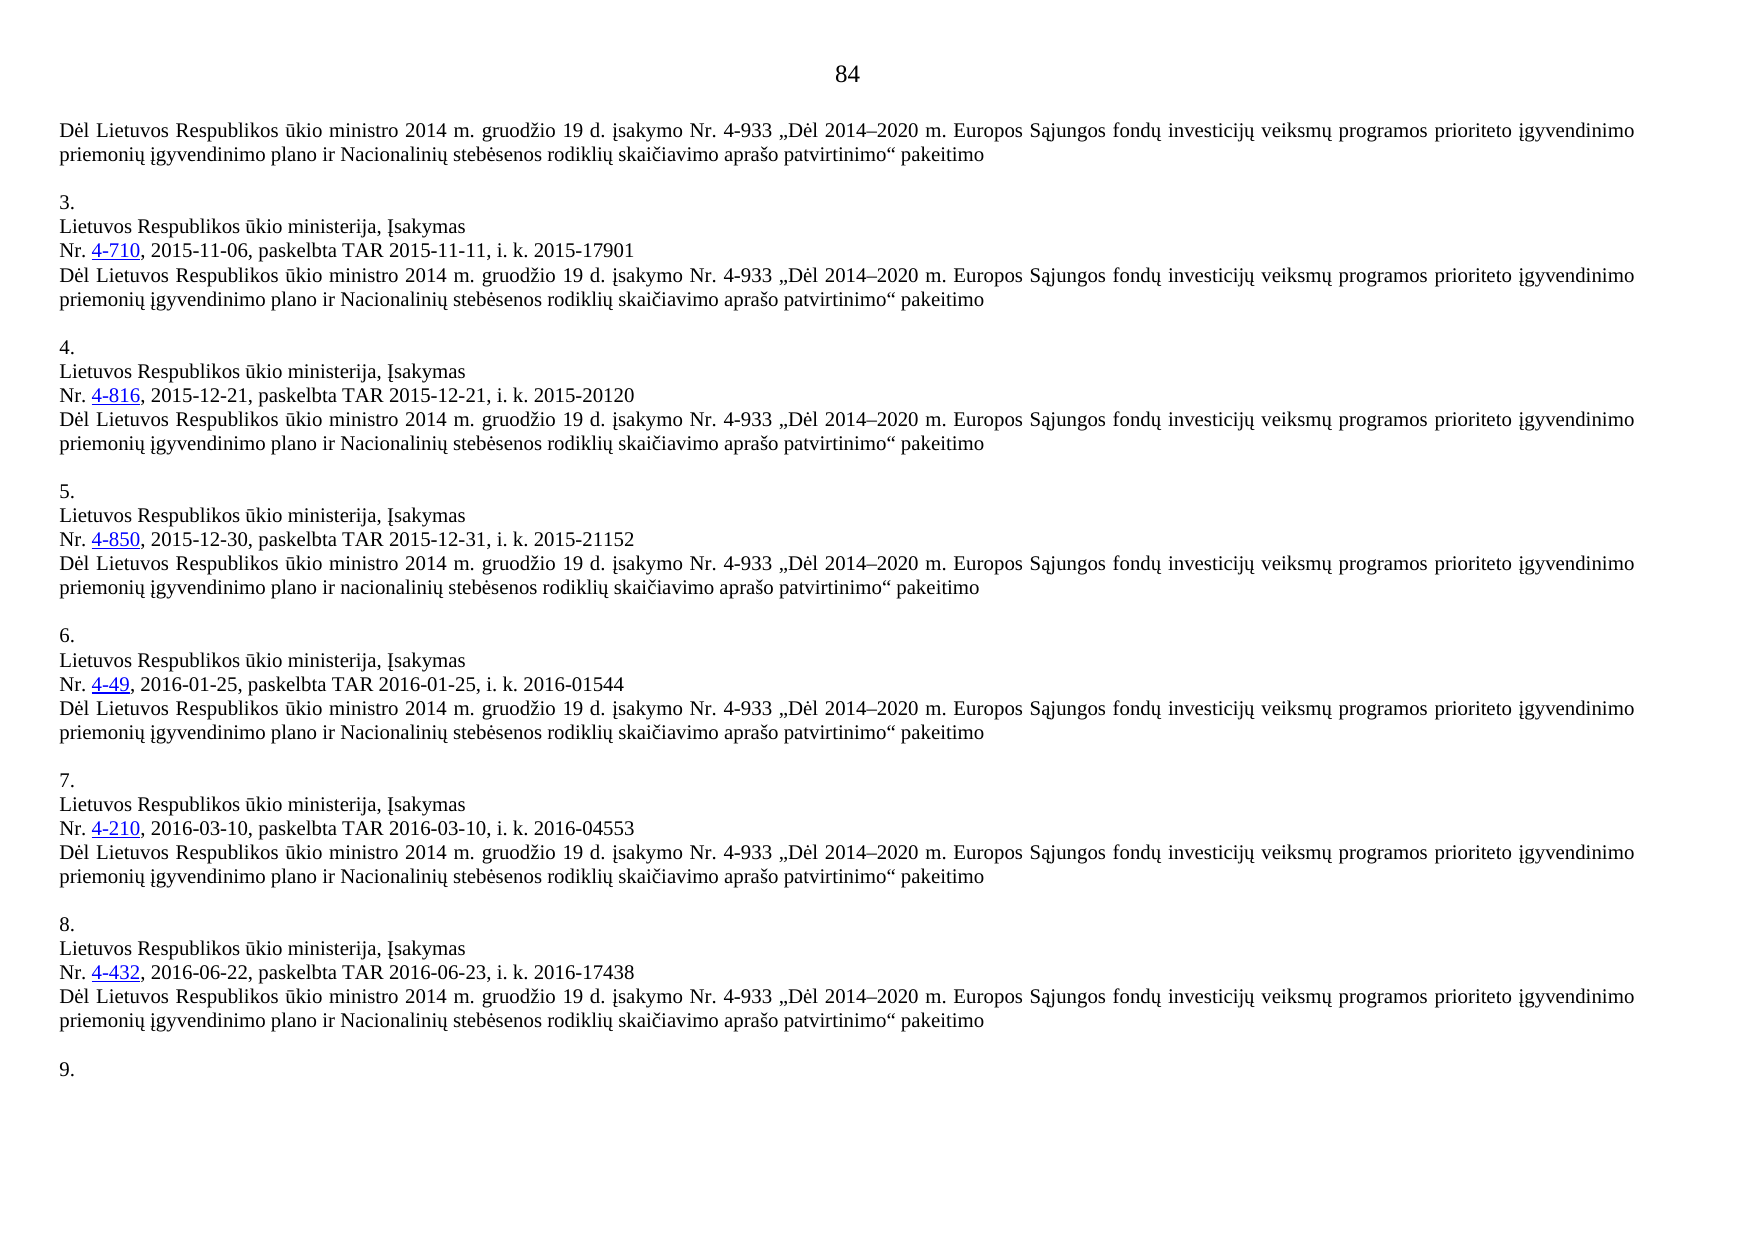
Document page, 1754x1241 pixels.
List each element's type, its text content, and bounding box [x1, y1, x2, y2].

text Dėl Lietuvos Respublikos ūkio ministro 2014 m. gruodžio 19 d. įsakymo Nr. 4-933 „Dėl 2014–2020 m. Europos Sąjungos fondų investicijų veiksmų programos prioriteto įgyvendinimo priemonių įgyvendinimo plano ir Nacionalinių stebėsenos rodiklių skaičiavimo aprašo patvirtinimo“ pakeitimo [59, 407, 1636, 455]
text Dėl Lietuvos Respublikos ūkio ministro 2014 m. gruodžio 19 d. įsakymo Nr. 4-933 „Dėl 2014–2020 m. Europos Sąjungos fondų investicijų veiksmų programos prioriteto įgyvendinimo priemonių įgyvendinimo plano ir nacionalinių stebėsenos rodiklių skaičiavimo aprašo patvirtinimo“ pakeitimo [59, 551, 1636, 599]
text Nr. 4-49, 2016-01-25, paskelbta TAR 2016-01-25, i. k. 2016-01544 [59, 672, 1636, 696]
text Nr. 4-210, 2016-03-10, paskelbta TAR 2016-03-10, i. k. 2016-04553 [59, 816, 1636, 840]
text Nr. 4-850, 2015-12-30, paskelbta TAR 2015-12-31, i. k. 2015-21152 [59, 527, 1636, 551]
text 6. [59, 623, 1636, 647]
text 9. [59, 1057, 1636, 1081]
text Dėl Lietuvos Respublikos ūkio ministro 2014 m. gruodžio 19 d. įsakymo Nr. 4-933 „Dėl 2014–2020 m. Europos Sąjungos fondų investicijų veiksmų programos prioriteto įgyvendinimo priemonių įgyvendinimo plano ir Nacionalinių stebėsenos rodiklių skaičiavimo aprašo patvirtinimo“ pakeitimo [59, 984, 1636, 1032]
text Lietuvos Respublikos ūkio ministerija, Įsakymas [59, 936, 1636, 960]
text Lietuvos Respublikos ūkio ministerija, Įsakymas [59, 503, 1636, 527]
text 4. [59, 335, 1636, 359]
text 7. [59, 768, 1636, 792]
text Dėl Lietuvos Respublikos ūkio ministro 2014 m. gruodžio 19 d. įsakymo Nr. 4-933 „Dėl 2014–2020 m. Europos Sąjungos fondų investicijų veiksmų programos prioriteto įgyvendinimo priemonių įgyvendinimo plano ir Nacionalinių stebėsenos rodiklių skaičiavimo aprašo patvirtinimo“ pakeitimo [59, 840, 1636, 888]
text Nr. 4-816, 2015-12-21, paskelbta TAR 2015-12-21, i. k. 2015-20120 [59, 383, 1636, 407]
text Dėl Lietuvos Respublikos ūkio ministro 2014 m. gruodžio 19 d. įsakymo Nr. 4-933 „Dėl 2014–2020 m. Europos Sąjungos fondų investicijų veiksmų programos prioriteto įgyvendinimo priemonių įgyvendinimo plano ir Nacionalinių stebėsenos rodiklių skaičiavimo aprašo patvirtinimo“ pakeitimo [59, 118, 1636, 166]
text 5. [59, 479, 1636, 503]
text Dėl Lietuvos Respublikos ūkio ministro 2014 m. gruodžio 19 d. įsakymo Nr. 4-933 „Dėl 2014–2020 m. Europos Sąjungos fondų investicijų veiksmų programos prioriteto įgyvendinimo priemonių įgyvendinimo plano ir Nacionalinių stebėsenos rodiklių skaičiavimo aprašo patvirtinimo“ pakeitimo [59, 696, 1636, 744]
text Nr. 4-710, 2015-11-06, paskelbta TAR 2015-11-11, i. k. 2015-17901 [59, 238, 1636, 262]
text Nr. 4-432, 2016-06-22, paskelbta TAR 2016-06-23, i. k. 2016-17438 [59, 960, 1636, 984]
text Lietuvos Respublikos ūkio ministerija, Įsakymas [59, 647, 1636, 672]
text Lietuvos Respublikos ūkio ministerija, Įsakymas [59, 792, 1636, 816]
text Dėl Lietuvos Respublikos ūkio ministro 2014 m. gruodžio 19 d. įsakymo Nr. 4-933 „Dėl 2014–2020 m. Europos Sąjungos fondų investicijų veiksmų programos prioriteto įgyvendinimo priemonių įgyvendinimo plano ir Nacionalinių stebėsenos rodiklių skaičiavimo aprašo patvirtinimo“ pakeitimo [59, 262, 1636, 311]
text 8. [59, 912, 1636, 936]
text 3. [59, 190, 1636, 214]
text Lietuvos Respublikos ūkio ministerija, Įsakymas [59, 359, 1636, 383]
text Lietuvos Respublikos ūkio ministerija, Įsakymas [59, 214, 1636, 238]
